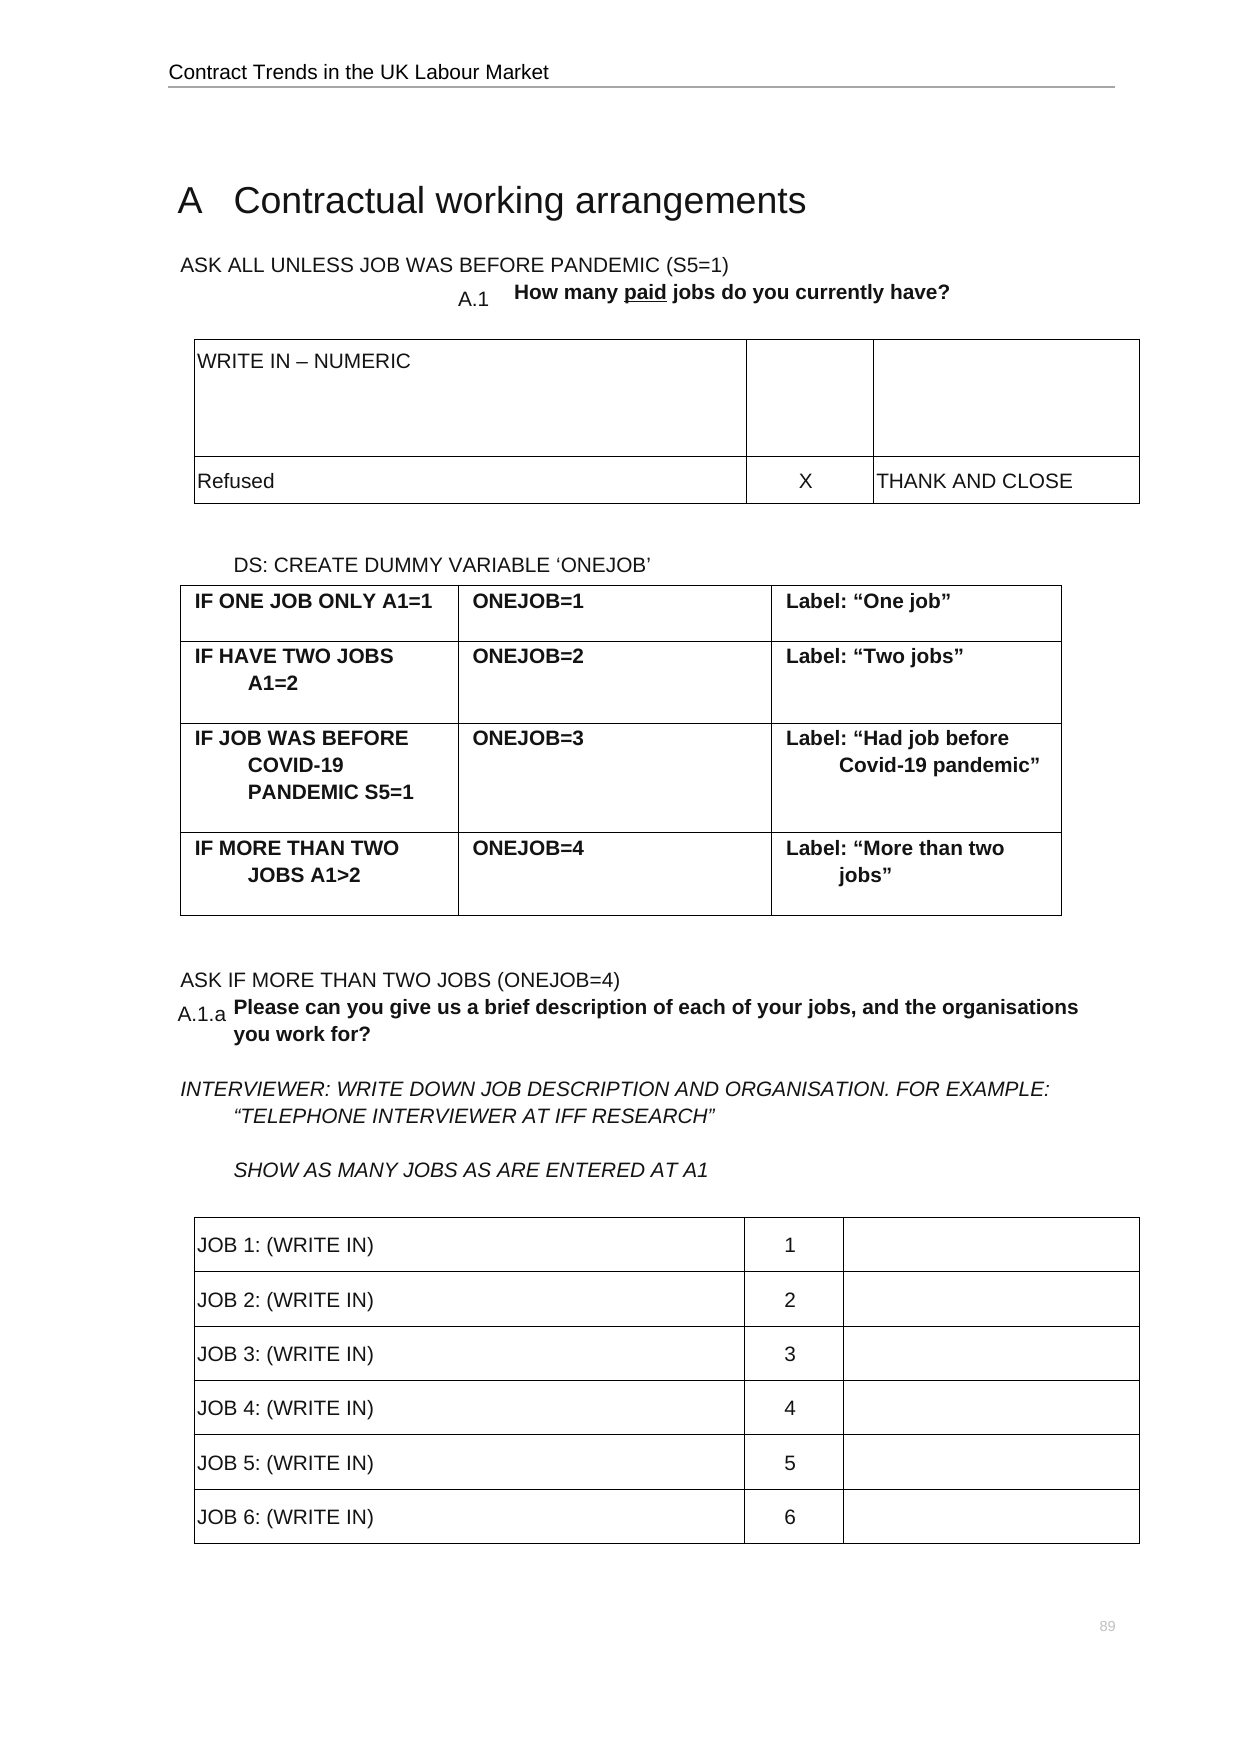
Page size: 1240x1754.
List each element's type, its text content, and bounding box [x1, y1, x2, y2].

table_header [874, 340, 1139, 456]
table_header ONEJOB=1 [459, 586, 771, 641]
table_cell [844, 1435, 1139, 1489]
table_cell [844, 1381, 1139, 1434]
table_cell JOB 2: (WRITE IN) [195, 1272, 744, 1326]
table_cell ONEJOB=2 [459, 642, 771, 723]
table_header [747, 340, 873, 456]
table_cell X [747, 457, 873, 503]
table_cell ONEJOB=3 [459, 724, 771, 832]
table_cell Label: “Had job before Covid-19 pandemic” [772, 724, 1061, 832]
table_header [844, 1218, 1139, 1271]
table_cell Label: “More than two jobs” [772, 833, 1061, 914]
table_cell Label: “Two jobs” [772, 642, 1061, 723]
table_cell 3 [745, 1327, 843, 1380]
table_cell 2 [745, 1272, 843, 1326]
table_cell 4 [745, 1381, 843, 1434]
subtitle INTERVIEWER: WRITE DOWN JOB DESCRIPTION AND ORGANISATION. FOR EXAMPLE: “tELEPHONE iNTERVIEWER AT IFF RESEARCH” [180, 1081, 1115, 1136]
table_header JOB 1: (WRITE IN) [195, 1218, 744, 1271]
table_cell 6 [745, 1490, 843, 1543]
table_cell JOB 6: (WRITE IN) [195, 1490, 744, 1543]
table_cell 5 [745, 1435, 843, 1489]
table_cell JOB 4: (WRITE IN) [195, 1381, 744, 1434]
table_cell IF MORE THAN TWO JOBS A1>2 [181, 833, 458, 914]
table_header WRITE IN – NUMERIC [195, 340, 746, 456]
table_cell THANK AND CLOSE [874, 457, 1139, 503]
subtitle DS: CREATE DUMMY VARIABLE ‘ONEJOB’ [180, 531, 1115, 585]
table_cell JOB 5: (WRITE IN) [195, 1435, 744, 1489]
subtitle SHOW AS MANY JOBS AS ARE ENTERED AT A1 [180, 1163, 1115, 1217]
table_cell Refused [195, 457, 746, 503]
table_cell ONEJOB=4 [459, 833, 771, 914]
table_cell [844, 1272, 1139, 1326]
table_cell [844, 1490, 1139, 1543]
table_cell JOB 3: (WRITE IN) [195, 1327, 744, 1380]
table_header 1 [745, 1218, 843, 1271]
table_cell IF JOB WAS BEFORE COVID-19 PANDEMIC S5=1 [181, 724, 458, 832]
subtitle ASK if more than two jobs (ONEJOB=4) [180, 973, 1115, 1000]
table_cell [844, 1327, 1139, 1380]
list How many paid jobs do you currently have? [458, 285, 1115, 312]
table_header IF ONE JOB ONLY A1=1 [181, 586, 458, 641]
subtitle ASK all UNLESS JOB WAS BEFORE PANDEMIC (S5=1) [180, 258, 1115, 285]
table_header Label: “One job” [772, 586, 1061, 641]
list Contractual working arrangements [177, 183, 1115, 221]
table_cell IF HAVE TWO JOBS A1=2 [181, 642, 458, 723]
list Please can you give us a brief description of each of your jobs, and the organisations you work for? [177, 1000, 1115, 1054]
